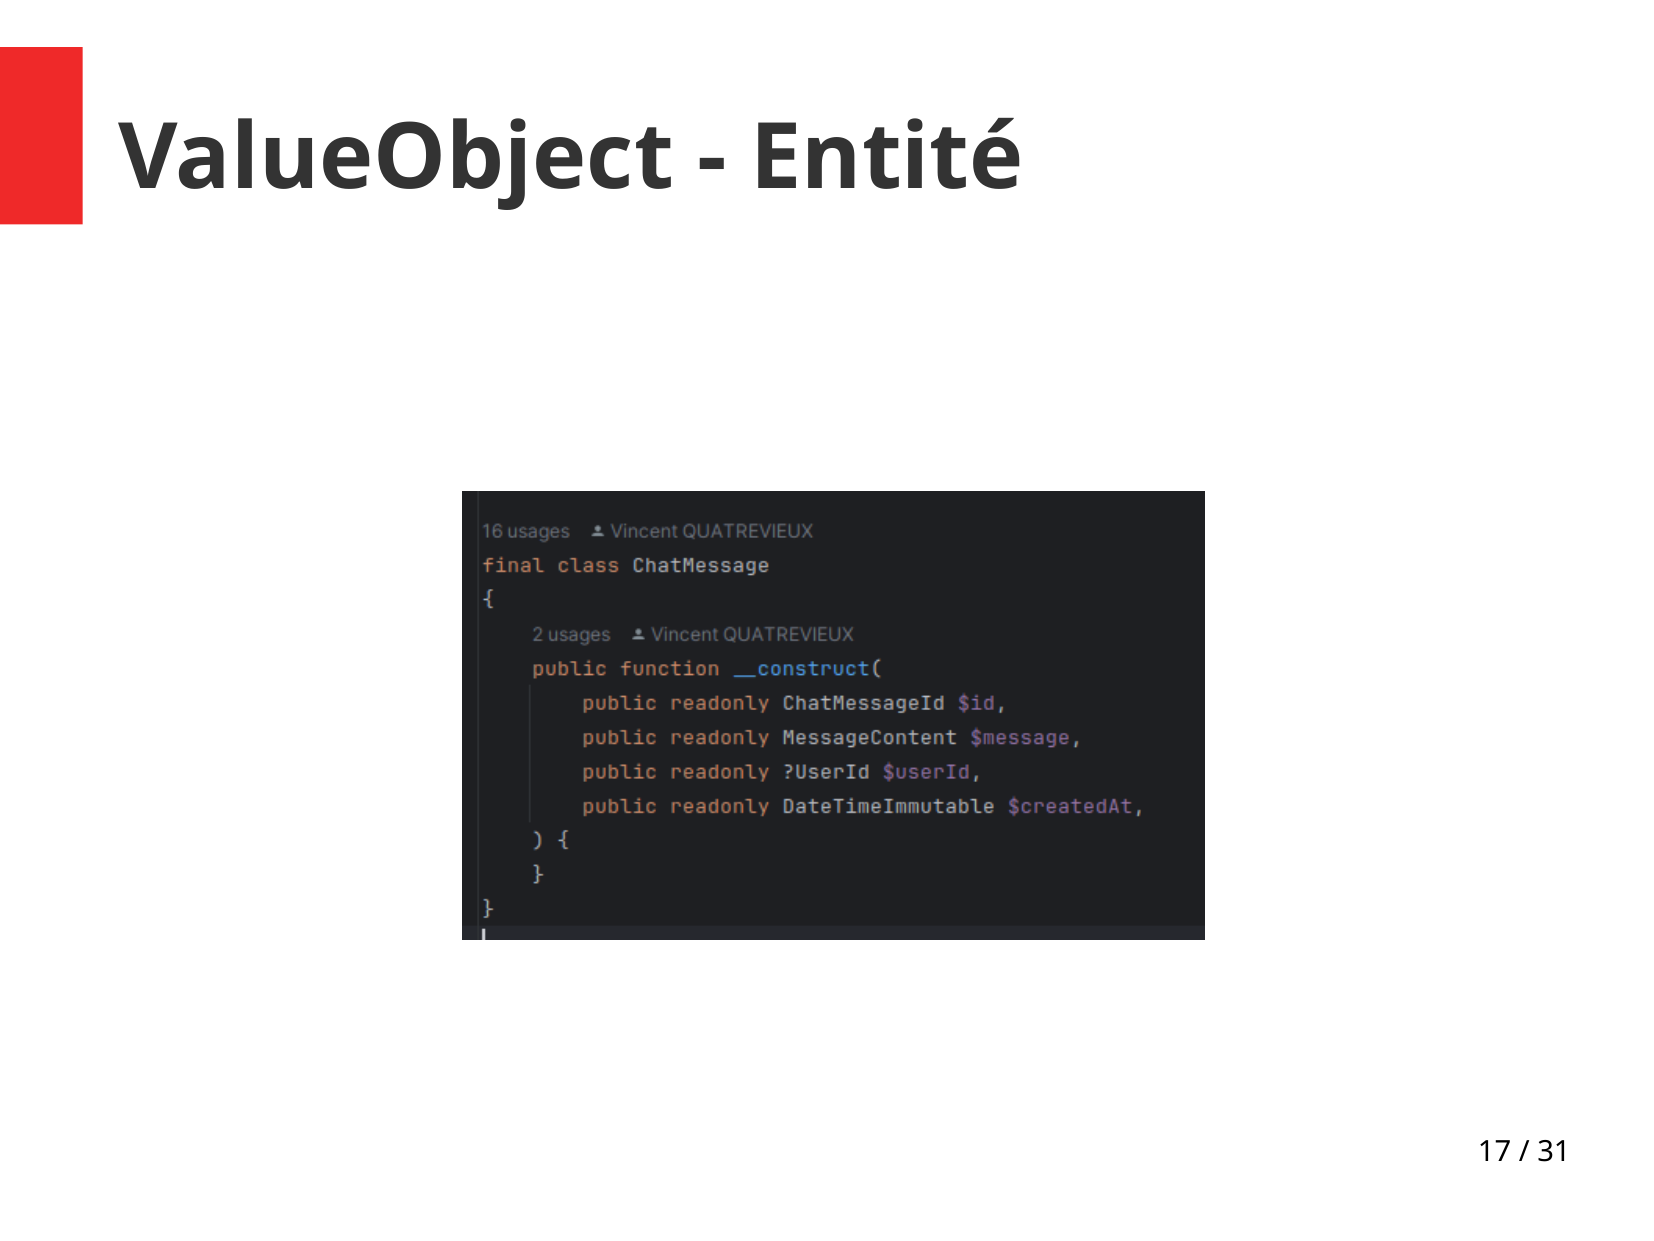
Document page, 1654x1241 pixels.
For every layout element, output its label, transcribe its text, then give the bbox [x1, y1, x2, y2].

picture [462, 491, 1205, 941]
title ValueObject - Entité [118, 49, 1571, 257]
